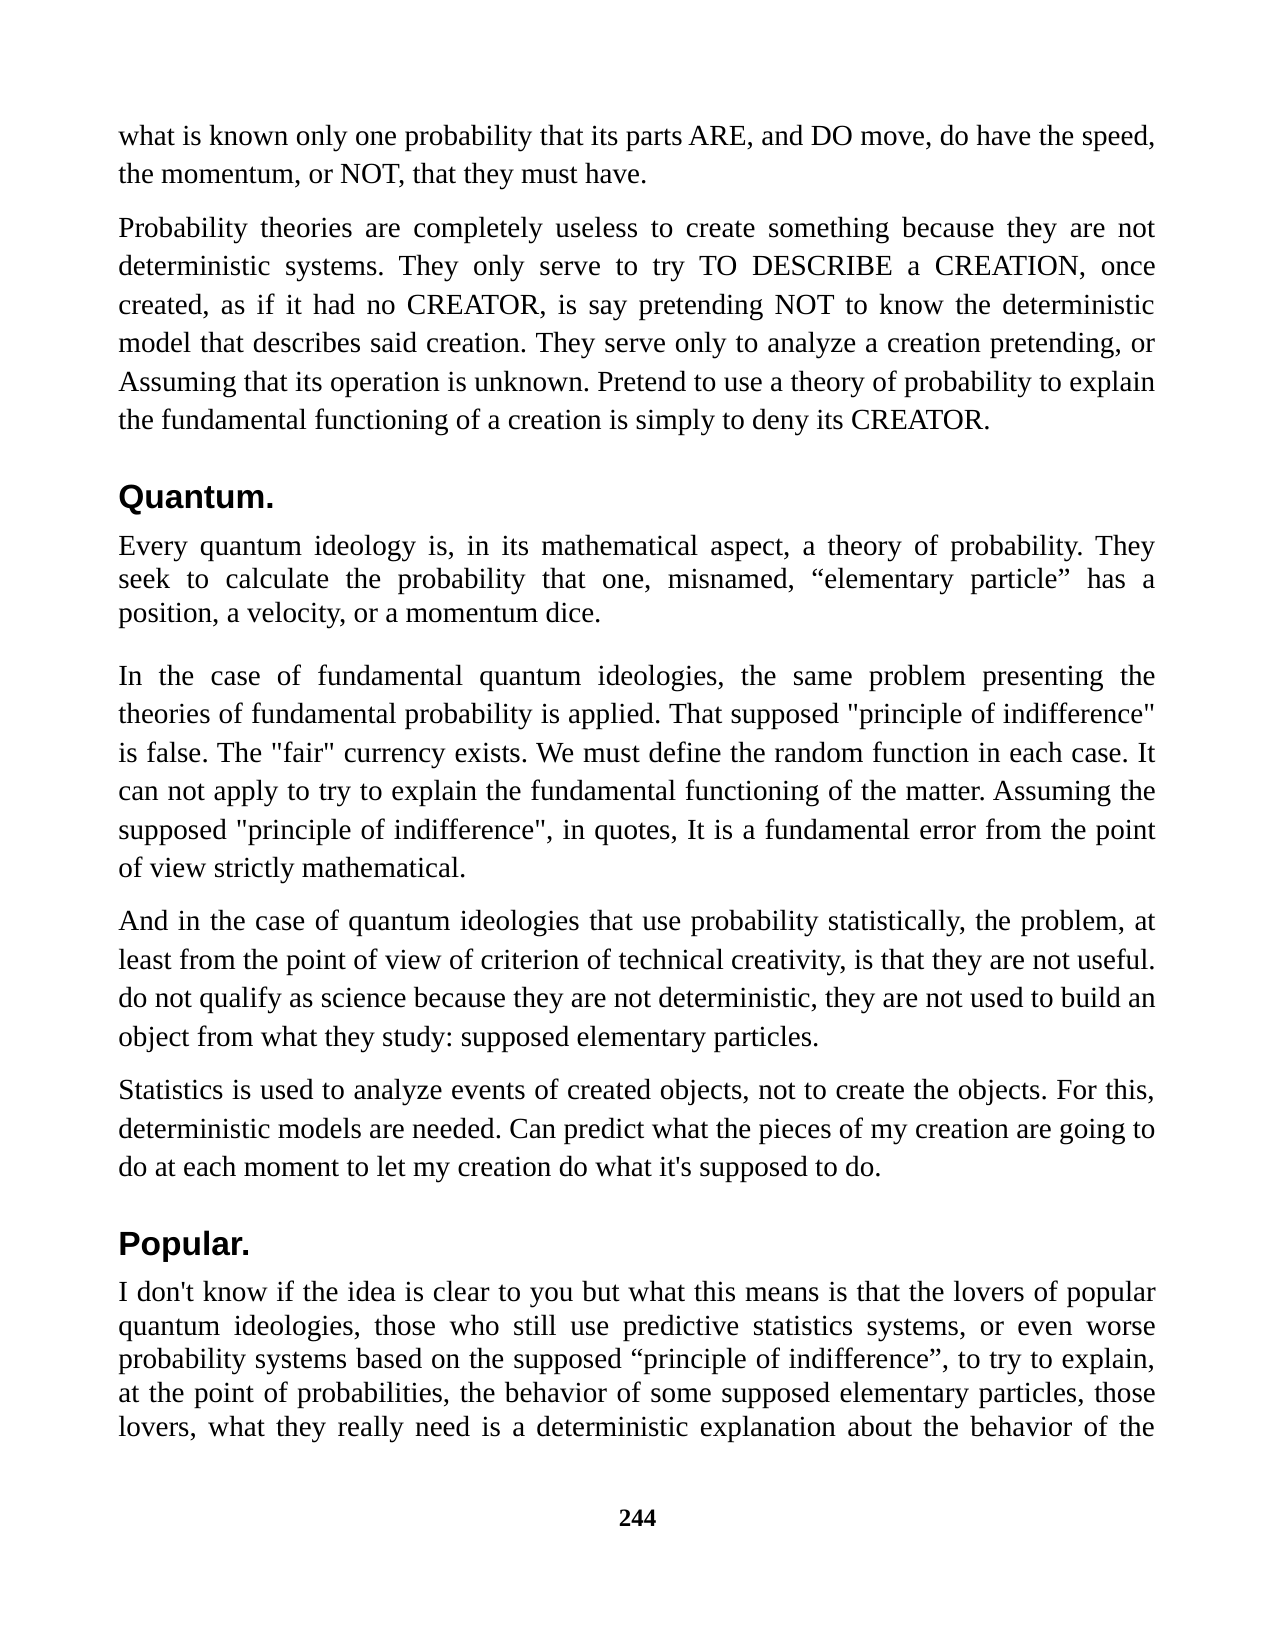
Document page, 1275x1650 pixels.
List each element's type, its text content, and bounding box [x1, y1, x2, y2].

text And in the case of quantum ideologies that use probability statistically, the problem, at least from the point of view of criterion of technical creativity, is that they are not useful. do not qualify as science because they are not deterministic, they are not used to build an object from what they study: supposed elementary particles. [118, 903, 1157, 1053]
subtitle Popular. [118, 1223, 1157, 1262]
text what is known only one probability that its parts ARE, and DO move, do have the speed, the momentum, or NOT, that they must have. [118, 118, 1157, 190]
text Every quantum ideology is, in its mathematical aspect, a theory of probability. They seek to calculate the probability that one, misnamed, “elementary particle” has a position, a velocity, or a momentum dice. [118, 528, 1157, 628]
text I don't know if the idea is clear to you but what this means is that the lovers of popular quantum ideologies, those who still use predictive statistics systems, or even worse probability systems based on the supposed “principle of indifference”, to try to explain, at the point of probabilities, the behavior of some supposed elementary particles, those lovers, what they really need is a deterministic explanation about the behavior of the [118, 1274, 1157, 1442]
text Probability theories are completely useless to create something because they are not deterministic systems. They only serve to try TO DESCRIBE a CREATION, once created, as if it had no CREATOR, is say pretending NOT to know the deterministic model that describes said creation. They serve only to analyze a creation pretending, or Assuming that its operation is unknown. Pretend to use a theory of probability to explain the fundamental functioning of a creation is simply to deny its CREATOR. [118, 210, 1157, 436]
subtitle Quantum. [118, 476, 1157, 515]
text In the case of fundamental quantum ideologies, the same problem presenting the theories of fundamental probability is applied. That supposed "principle of indifference" is false. The "fair" currency exists. We must define the random function in each case. It can not apply to try to explain the fundamental functioning of the matter. Assuming the supposed "principle of indifference", in quotes, It is a fundamental error from the point of view strictly mathematical. [118, 658, 1157, 884]
text Statistics is used to analyze events of created objects, not to create the objects. For this, deterministic models are needed. Can predict what the pieces of my creation are going to do at each moment to let my creation do what it's supposed to do. [118, 1072, 1157, 1183]
